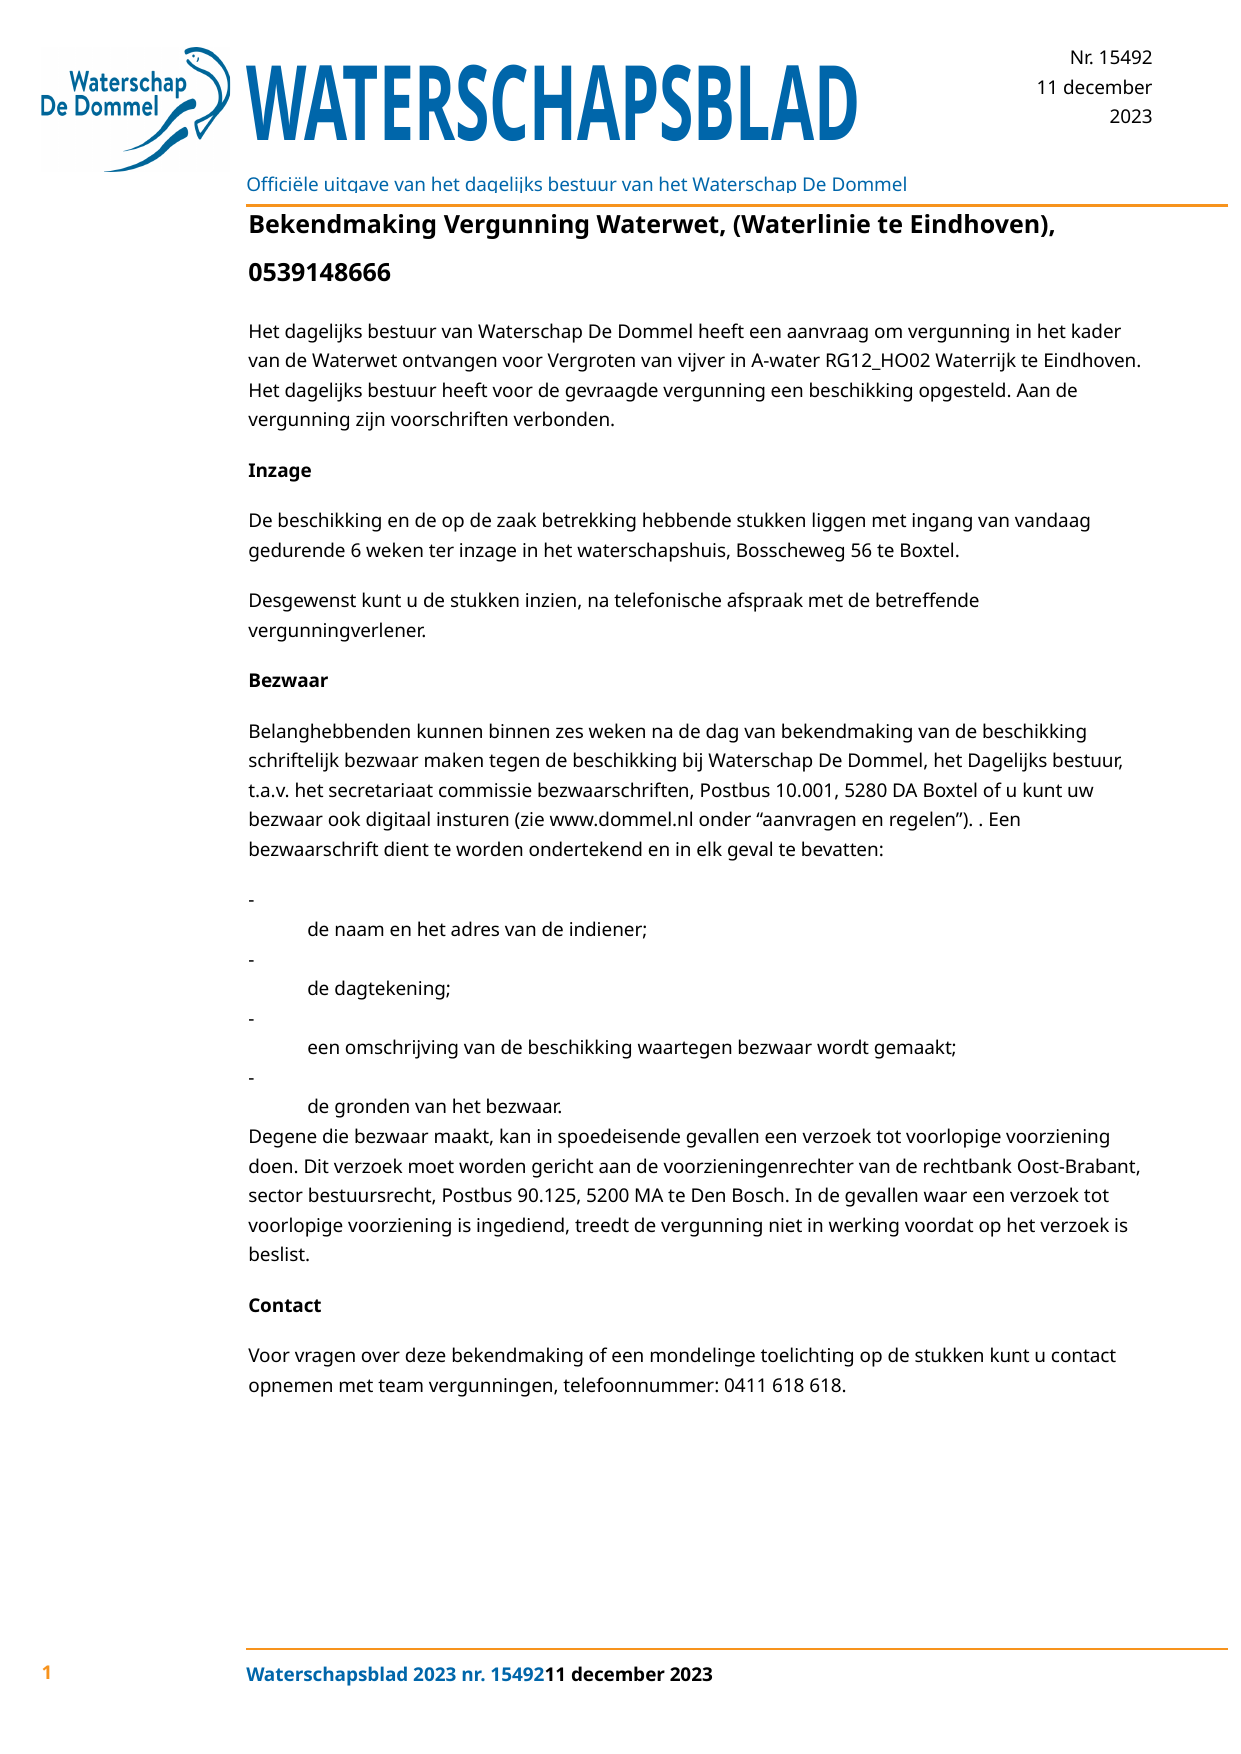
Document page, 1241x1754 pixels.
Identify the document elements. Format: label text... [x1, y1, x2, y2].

picture [45, 99, 51, 111]
picture [198, 118, 210, 131]
list een omschrijving van de beschikking waartegen bezwaar wordt gemaakt; [248, 1034, 1152, 1060]
text Bezwaar [248, 667, 1152, 693]
text Voor vragen over deze bekendmaking of een mondelinge toelichting op de stukken kunt u contact opnemen met team vergunningen, telefoonnummer: 0411 618 618. [248, 1342, 1152, 1398]
text Desgewenst kunt u de stukken inzien, na telefonische afspraak met de betreffende vergunningverlener. [248, 587, 1152, 643]
picture [41, 47, 231, 172]
list de naam en het adres van de indiener; [248, 916, 1152, 942]
text Het dagelijks bestuur van Waterschap De Dommel heeft een aanvraag om vergunning in het kader van de Waterwet ontvangen voor Vergroten van vijver in A-water RG12_HO02 Waterrijk te Eindhoven. Het dagelijks bestuur heeft voor de gevraagde vergunning een beschikking opgesteld. Aan de vergunning zijn voorschriften verbonden. [248, 318, 1152, 432]
text De beschikking en de op de zaak betrekking hebbende stukken liggen met ingang van vandaag gedurende 6 weken ter inzage in het waterschapshuis, Bosscheweg 56 te Boxtel. [248, 507, 1152, 563]
list de gronden van het bezwaar. [248, 1094, 1152, 1119]
text Inzage [248, 457, 1152, 483]
text Degene die bezwaar maakt, kan in spoedeisende gevallen een verzoek tot voorlopige voorziening doen. Dit verzoek moet worden gericht aan de voorzieningenrechter van de rechtbank Oost-Brabant, sector bestuursrecht, Postbus 90.125, 5200 MA te Den Bosch. In de gevallen waar een verzoek tot voorlopige voorziening is ingediend, treedt de vergunning niet in werking voordat op het verzoek is beslist. [248, 1123, 1152, 1267]
text Belanghebbenden kunnen binnen zes weken na de dag van bekendmaking van de beschikking schriftelijk bezwaar maken tegen de beschikking bij Waterschap De Dommel, het Dagelijks bestuur, t.a.v. het secretariaat commissie bezwaarschriften, Postbus 10.001, 5280 DA Boxtel of u kunt uw bezwaar ook digitaal insturen (zie www.dommel.nl onder “aanvragen en regelen”). . Een bezwaarschrift dient te worden ondertekend en in elk geval te bevatten: [248, 718, 1152, 862]
list de dagtekening; [248, 975, 1152, 1001]
picture [204, 47, 231, 76]
text Bekendmaking Vergunning Waterwet, (Waterlinie te Eindhoven), 0539148666 [248, 207, 1152, 288]
text Contact [248, 1292, 1152, 1318]
